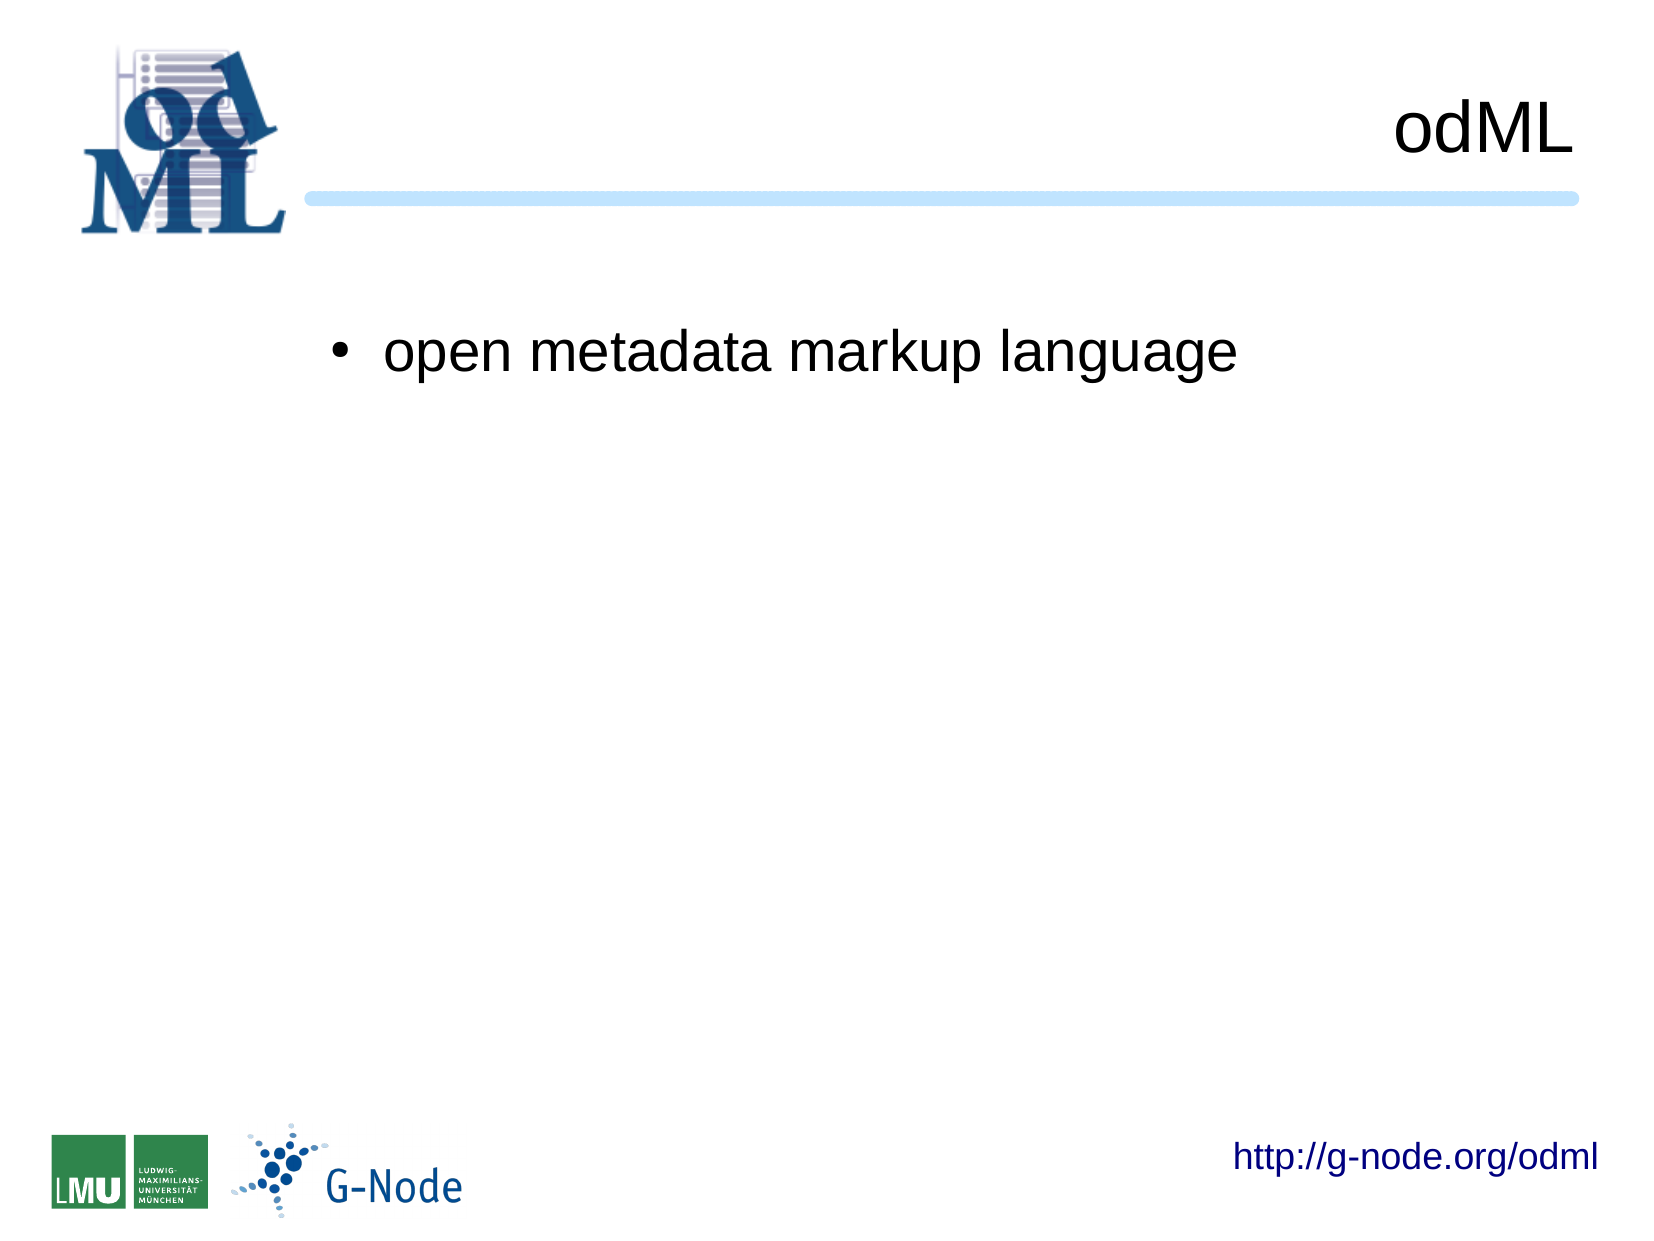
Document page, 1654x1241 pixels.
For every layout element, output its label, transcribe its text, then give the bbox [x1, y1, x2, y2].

list open metadata markup language [312, 318, 1595, 947]
text_box http://g-node.org/odml [1218, 1128, 1624, 1189]
picture [81, 44, 286, 236]
text_box odML [87, 30, 1576, 226]
picture [230, 1123, 467, 1219]
